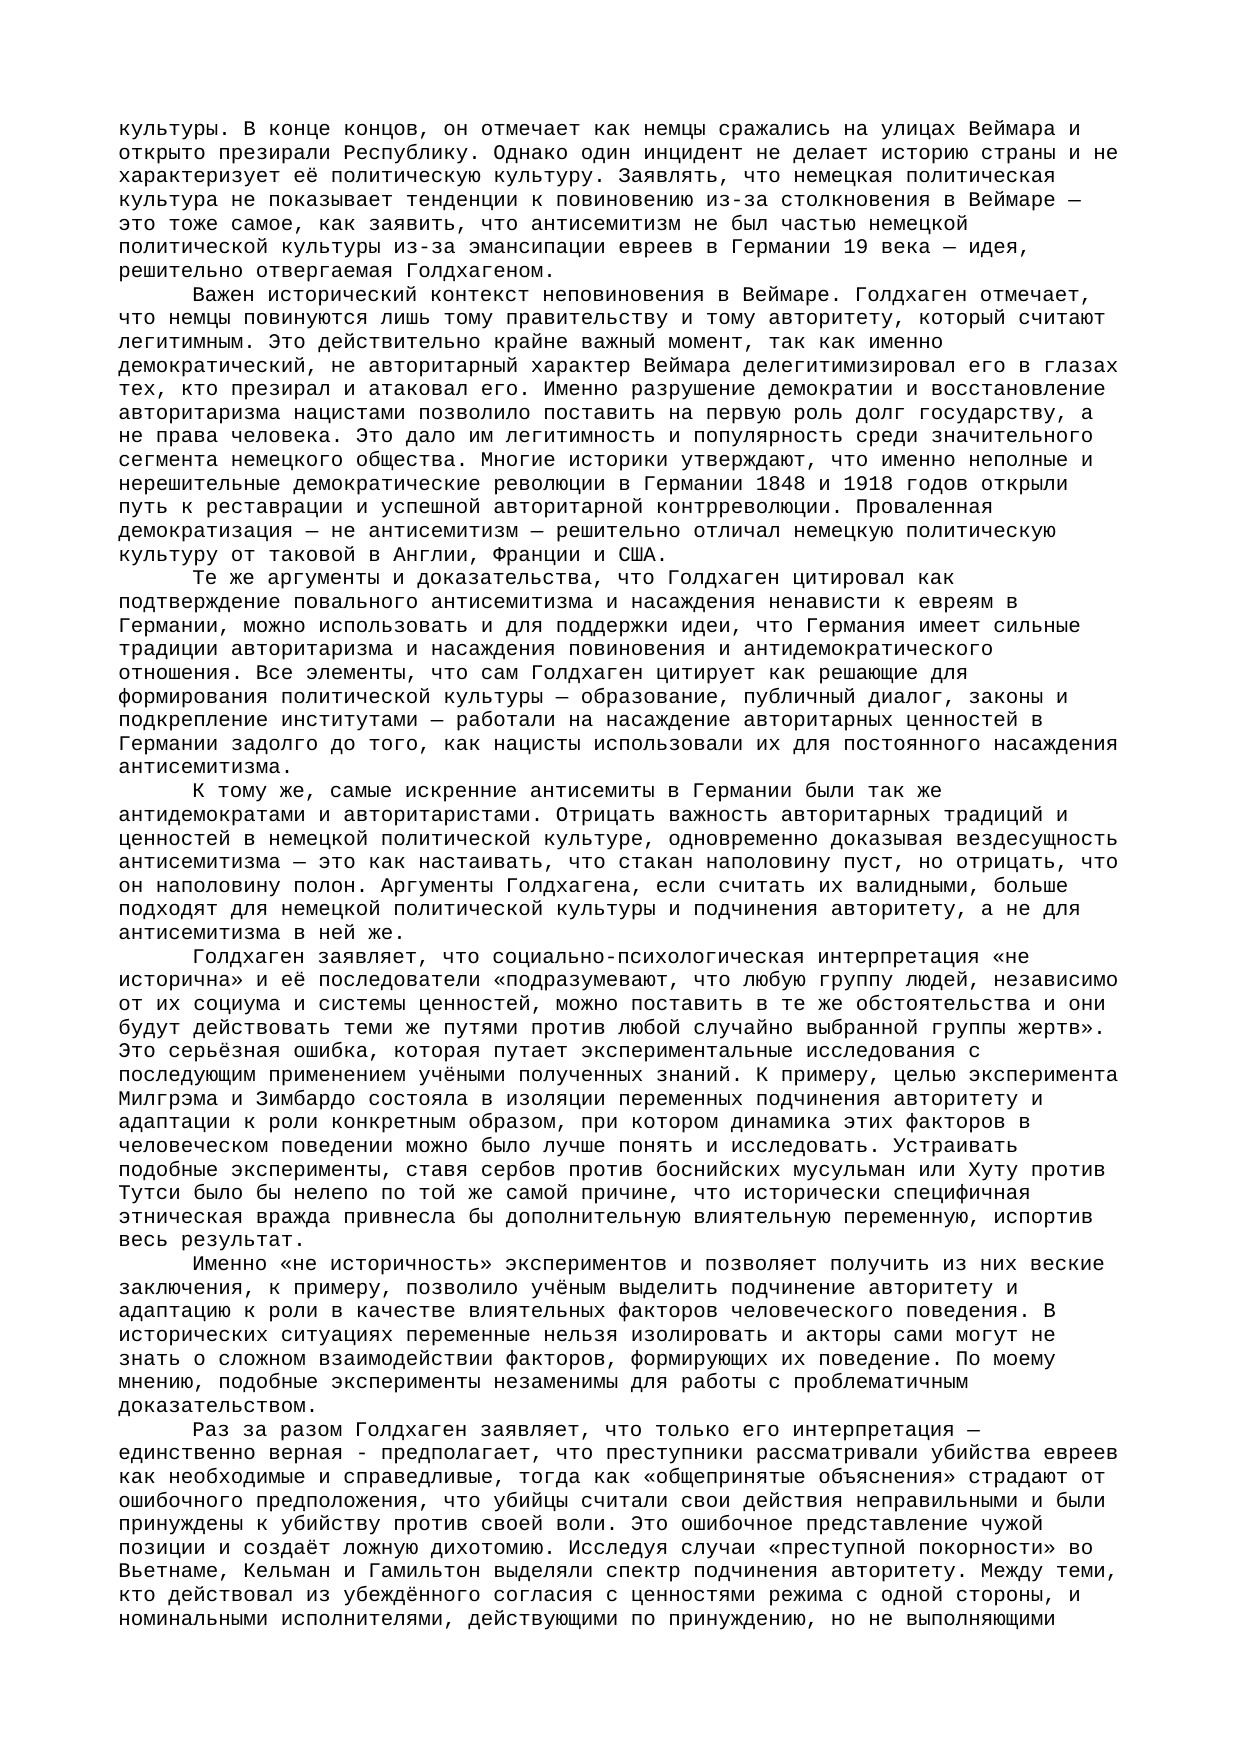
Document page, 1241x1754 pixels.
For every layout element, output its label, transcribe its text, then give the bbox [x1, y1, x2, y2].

text К тому же, самые искренние антисемиты в Германии были так же антидемократами и авторитаристами. Отрицать важность авторитарных традиций и ценностей в немецкой политической культуре, одновременно доказывая вездесущность антисемитизма — это как настаивать, что стакан наполовину пуст, но отрицать, что он наполовину полон. Аргументы Голдхагена, если считать их валидными, больше подходят для немецкой политической культуры и подчинения авторитету, а не для антисемитизма в ней же. [118, 780, 1122, 946]
text Важен исторический контекст неповиновения в Веймаре. Голдхаген отмечает, что немцы повинуются лишь тому правительству и тому авторитету, который считают легитимным. Это действительно крайне важный момент, так как именно демократический, не авторитарный характер Веймара делегитимизировал его в глазах тех, кто презирал и атаковал его. Именно разрушение демократии и восстановление авторитаризма нацистами позволило поставить на первую роль долг государству, а не права человека. Это дало им легитимность и популярность среди значительного сегмента немецкого общества. Многие историки утверждают, что именно неполные и нерешительные демократические революции в Германии 1848 и 1918 годов открыли путь к реставрации и успешной авторитарной контрреволюции. Проваленная демократизация — не антисемитизм — решительно отличал немецкую политическую культуру от таковой в Англии, Франции и США. [118, 284, 1122, 567]
text Именно «не историчность» экспериментов и позволяет получить из них веские заключения, к примеру, позволило учёным выделить подчинение авторитету и адаптацию к роли в качестве влиятельных факторов человеческого поведения. В исторических ситуациях переменные нельзя изолировать и акторы сами могут не знать о сложном взаимодействии факторов, формирующих их поведение. По моему мнению, подобные эксперименты незаменимы для работы с проблематичным доказательством. [118, 1253, 1122, 1419]
text Голдхаген заявляет, что социально-психологическая интерпретация «не исторична» и её последователи «подразумевают, что любую группу людей, независимо от их социума и системы ценностей, можно поставить в те же обстоятельства и они будут действовать теми же путями против любой случайно выбранной группы жертв». Это серьёзная ошибка, которая путает экспериментальные исследования с последующим применением учёными полученных знаний. К примеру, целью эксперимента Милгрэма и Зимбардо состояла в изоляции переменных подчинения авторитету и адаптации к роли конкретным образом, при котором динамика этих факторов в человеческом поведении можно было лучше понять и исследовать. Устраивать подобные эксперименты, ставя сербов против боснийских мусульман или Хуту против Тутси было бы нелепо по той же самой причине, что исторически специфичная этническая вражда привнесла бы дополнительную влиятельную переменную, испортив весь результат. [118, 946, 1122, 1253]
text Раз за разом Голдхаген заявляет, что только его интерпретация — единственно верная - предполагает, что преступники рассматривали убийства евреев как необходимые и справедливые, тогда как «общепринятые объяснения» страдают от ошибочного предположения, что убийцы считали свои действия неправильными и были принуждены к убийству против своей воли. Это ошибочное представление чужой позиции и создаёт ложную дихотомию. Исследуя случаи «преступной покорности» во Вьетнаме, Кельман и Гамильтон выделяли спектр подчинения авторитету. Между теми, кто действовал из убеждённого согласия с ценностями режима с одной стороны, и номинальными исполнителями, действующими по принуждению, но не выполняющими [118, 1419, 1122, 1631]
text Те же аргументы и доказательства, что Голдхаген цитировал как подтверждение повального антисемитизма и насаждения ненависти к евреям в Германии, можно использовать и для поддержки идеи, что Германия имеет сильные традиции авторитаризма и насаждения повиновения и антидемократического отношения. Все элементы, что сам Голдхаген цитирует как решающие для формирования политической культуры — образование, публичный диалог, законы и подкрепление институтами — работали на насаждение авторитарных ценностей в Германии задолго до того, как нацисты использовали их для постоянного насаждения антисемитизма. [118, 567, 1122, 780]
text культуры. В конце концов, он отмечает как немцы сражались на улицах Веймара и открыто презирали Республику. Однако один инцидент не делает историю страны и не характеризует её политическую культуру. Заявлять, что немецкая политическая культура не показывает тенденции к повиновению из-за столкновения в Веймаре — это тоже самое, как заявить, что антисемитизм не был частью немецкой политической культуры из-за эмансипации евреев в Германии 19 века — идея, решительно отвергаемая Голдхагеном. [118, 118, 1122, 284]
